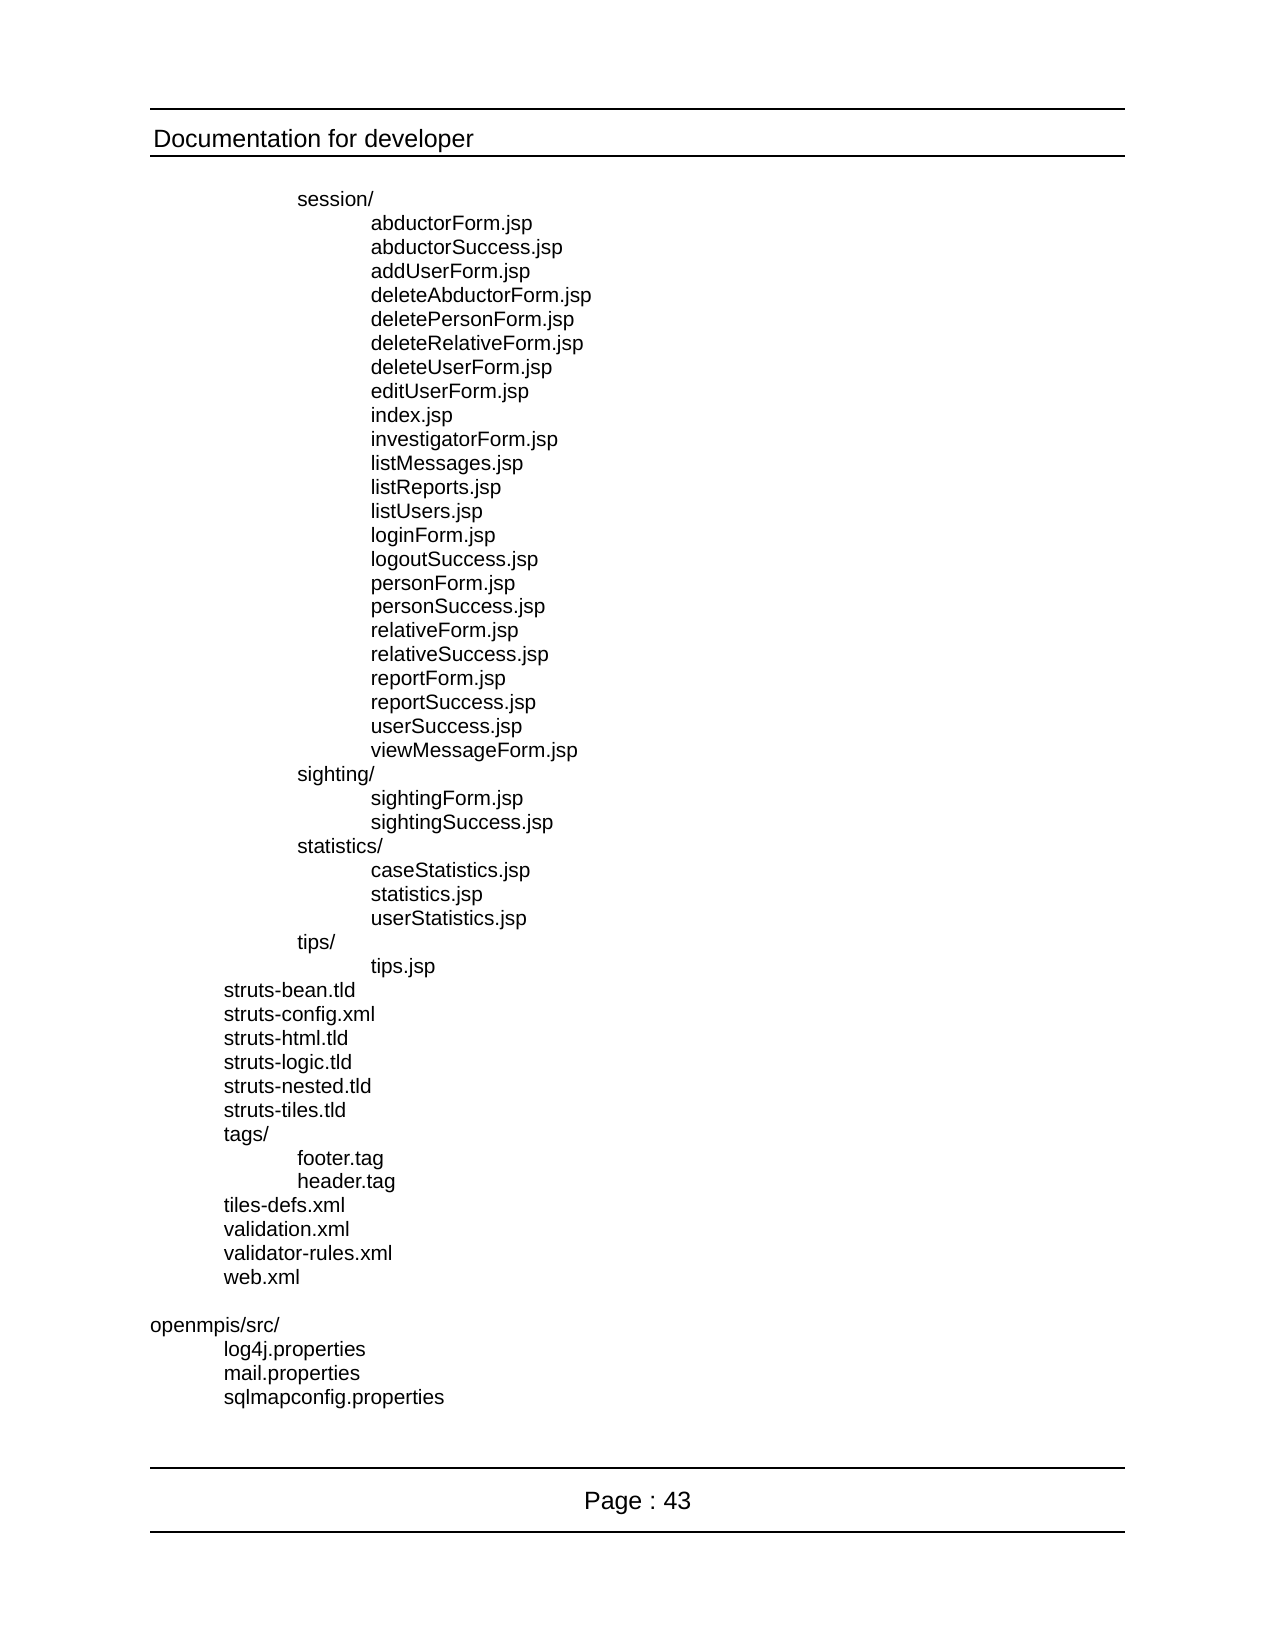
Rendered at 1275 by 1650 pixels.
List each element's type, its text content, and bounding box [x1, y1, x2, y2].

text addUserForm.jsp [150, 259, 1125, 283]
text userStatistics.jsp [150, 906, 1125, 930]
text validator-rules.xml [150, 1241, 1125, 1265]
text struts-html.tld [150, 1026, 1125, 1049]
text sighting/ [150, 762, 1125, 786]
text struts-config.xml [150, 1002, 1125, 1026]
text relativeForm.jsp [150, 618, 1125, 642]
text deletePersonForm.jsp [150, 307, 1125, 331]
text openmpis/src/ [150, 1313, 1125, 1337]
text reportSuccess.jsp [150, 690, 1125, 714]
text listUsers.jsp [150, 498, 1125, 522]
text statistics/ [150, 834, 1125, 858]
text viewMessageForm.jsp [150, 738, 1125, 762]
text sightingSuccess.jsp [150, 810, 1125, 834]
text userSuccess.jsp [150, 714, 1125, 738]
text header.tag [150, 1169, 1125, 1193]
text sqlmapconfig.properties [150, 1385, 1125, 1409]
text web.xml [150, 1265, 1125, 1289]
text deleteUserForm.jsp [150, 355, 1125, 379]
text footer.tag [150, 1145, 1125, 1169]
text sightingForm.jsp [150, 786, 1125, 810]
text abductorSuccess.jsp [150, 235, 1125, 259]
text reportForm.jsp [150, 666, 1125, 690]
text log4j.properties [150, 1337, 1125, 1361]
text personForm.jsp [150, 570, 1125, 594]
text validation.xml [150, 1217, 1125, 1241]
text tiles-defs.xml [150, 1193, 1125, 1217]
text tags/ [150, 1121, 1125, 1145]
text loginForm.jsp [150, 522, 1125, 546]
text investigatorForm.jsp [150, 427, 1125, 451]
text struts-logic.tld [150, 1049, 1125, 1073]
text mail.properties [150, 1361, 1125, 1385]
text caseStatistics.jsp [150, 858, 1125, 882]
text struts-tiles.tld [150, 1097, 1125, 1121]
text deleteAbductorForm.jsp [150, 283, 1125, 307]
text relativeSuccess.jsp [150, 642, 1125, 666]
text session/ [150, 187, 1125, 211]
text personSuccess.jsp [150, 594, 1125, 618]
text listReports.jsp [150, 474, 1125, 498]
text tips.jsp [150, 954, 1125, 978]
text deleteRelativeForm.jsp [150, 331, 1125, 355]
text statistics.jsp [150, 882, 1125, 906]
text struts-nested.tld [150, 1073, 1125, 1097]
text tips/ [150, 930, 1125, 954]
text index.jsp [150, 403, 1125, 427]
text abductorForm.jsp [150, 211, 1125, 235]
text struts-bean.tld [150, 978, 1125, 1002]
text editUserForm.jsp [150, 379, 1125, 403]
text listMessages.jsp [150, 451, 1125, 474]
text logoutSuccess.jsp [150, 546, 1125, 570]
